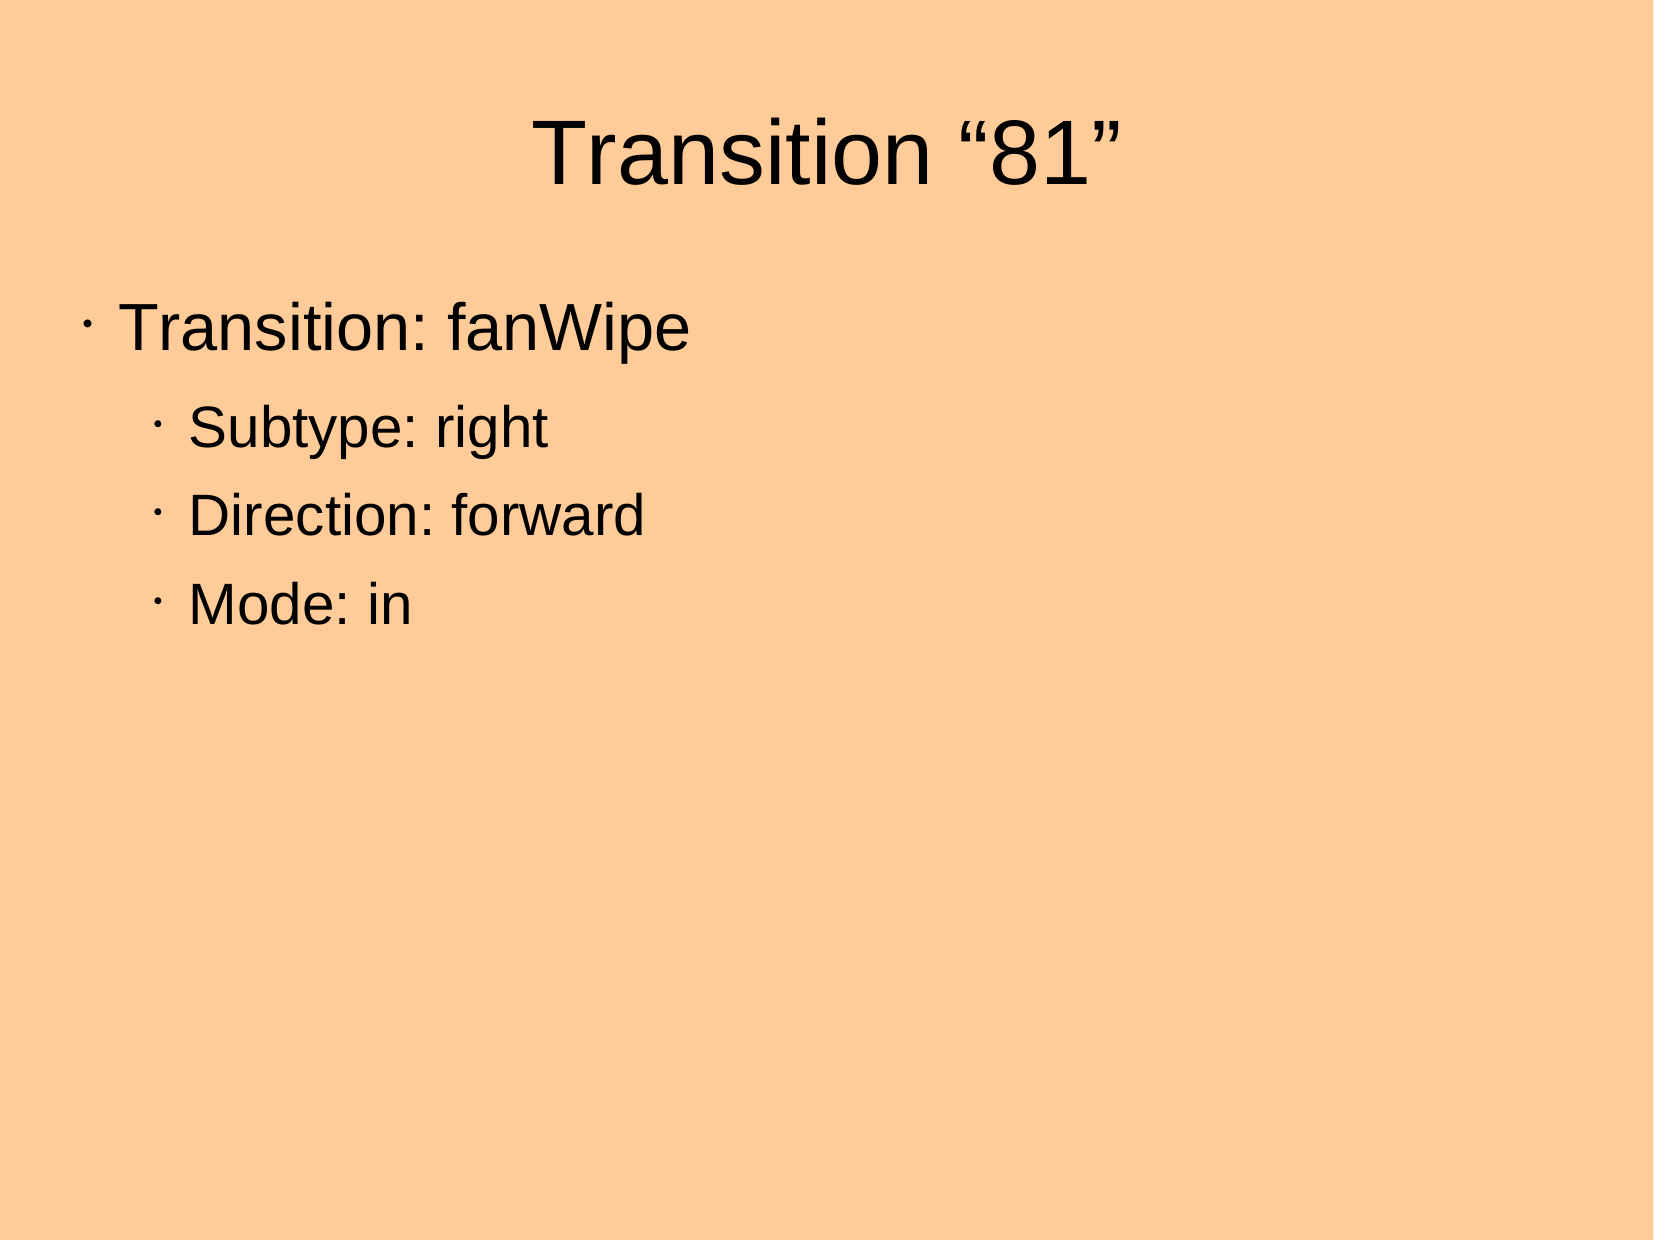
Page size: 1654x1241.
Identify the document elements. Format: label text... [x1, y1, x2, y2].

title Transition “81” [82, 49, 1571, 257]
list Transition: fanWipe Subtype: right Direction: forward Mode: in [82, 290, 1571, 1080]
